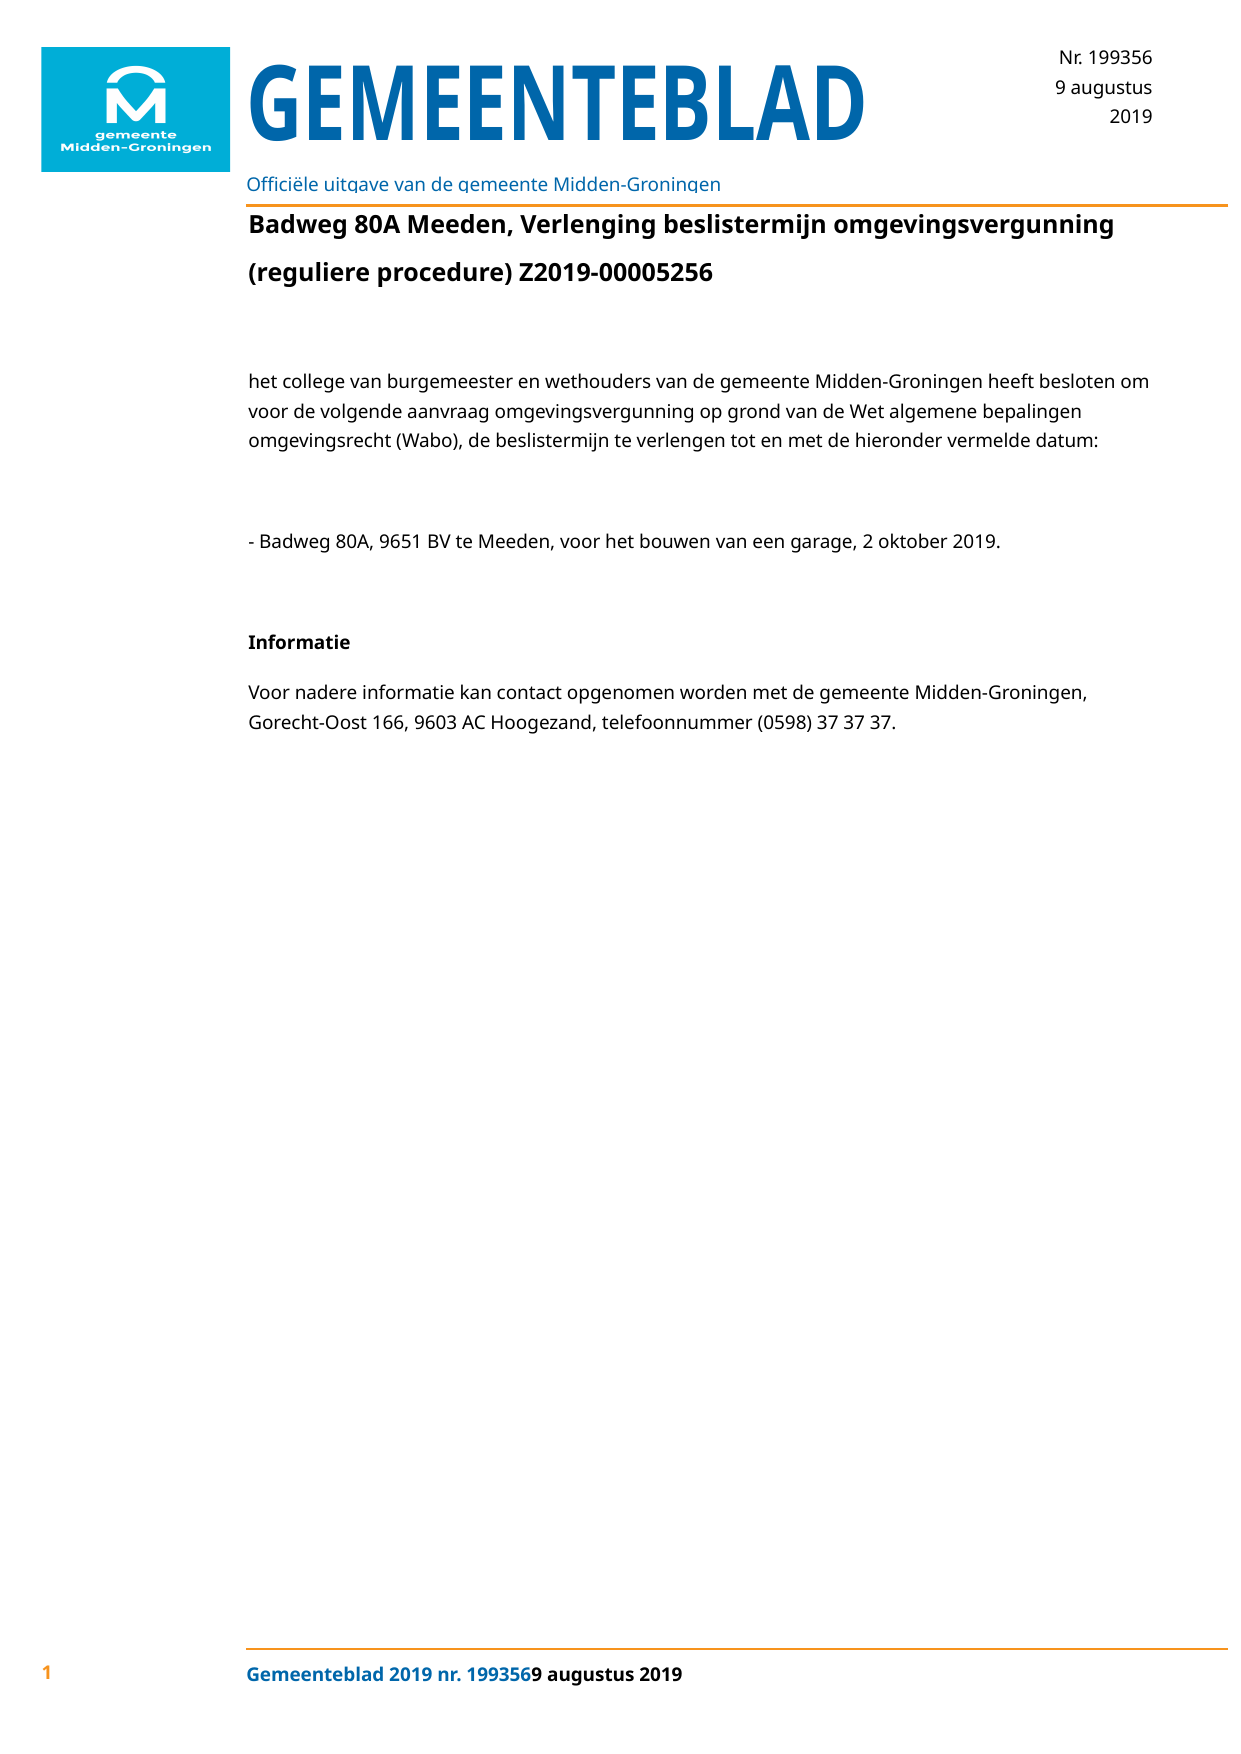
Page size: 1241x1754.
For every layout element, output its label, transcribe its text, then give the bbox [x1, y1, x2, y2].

text Badweg 80A Meeden, Verlenging beslistermijn omgevingsvergunning (reguliere procedure) Z2019-00005256 [248, 207, 1152, 288]
picture [107, 89, 165, 122]
picture [184, 146, 190, 153]
text Informatie [248, 629, 1152, 655]
picture [108, 66, 164, 82]
text - Badweg 80A, 9651 BV te Meeden, voor het bouwen van een garage, 2 oktober 2019. [248, 528, 1152, 554]
text het college van burgemeester en wethouders van de gemeente Midden-Groningen heeft besloten om voor de volgende aanvraag omgevingsvergunning op grond van de Wet algemene bepalingen omgevingsrecht (Wabo), de beslistermijn te verlengen tot en met de hieronder vermelde datum: [248, 368, 1152, 453]
text Voor nadere informatie kan contact opgenomen worden met de gemeente Midden-Groningen, Gorecht-Oost 166, 9603 AC Hoogezand, telefoonnummer (0598) 37 37 37. [248, 679, 1152, 735]
